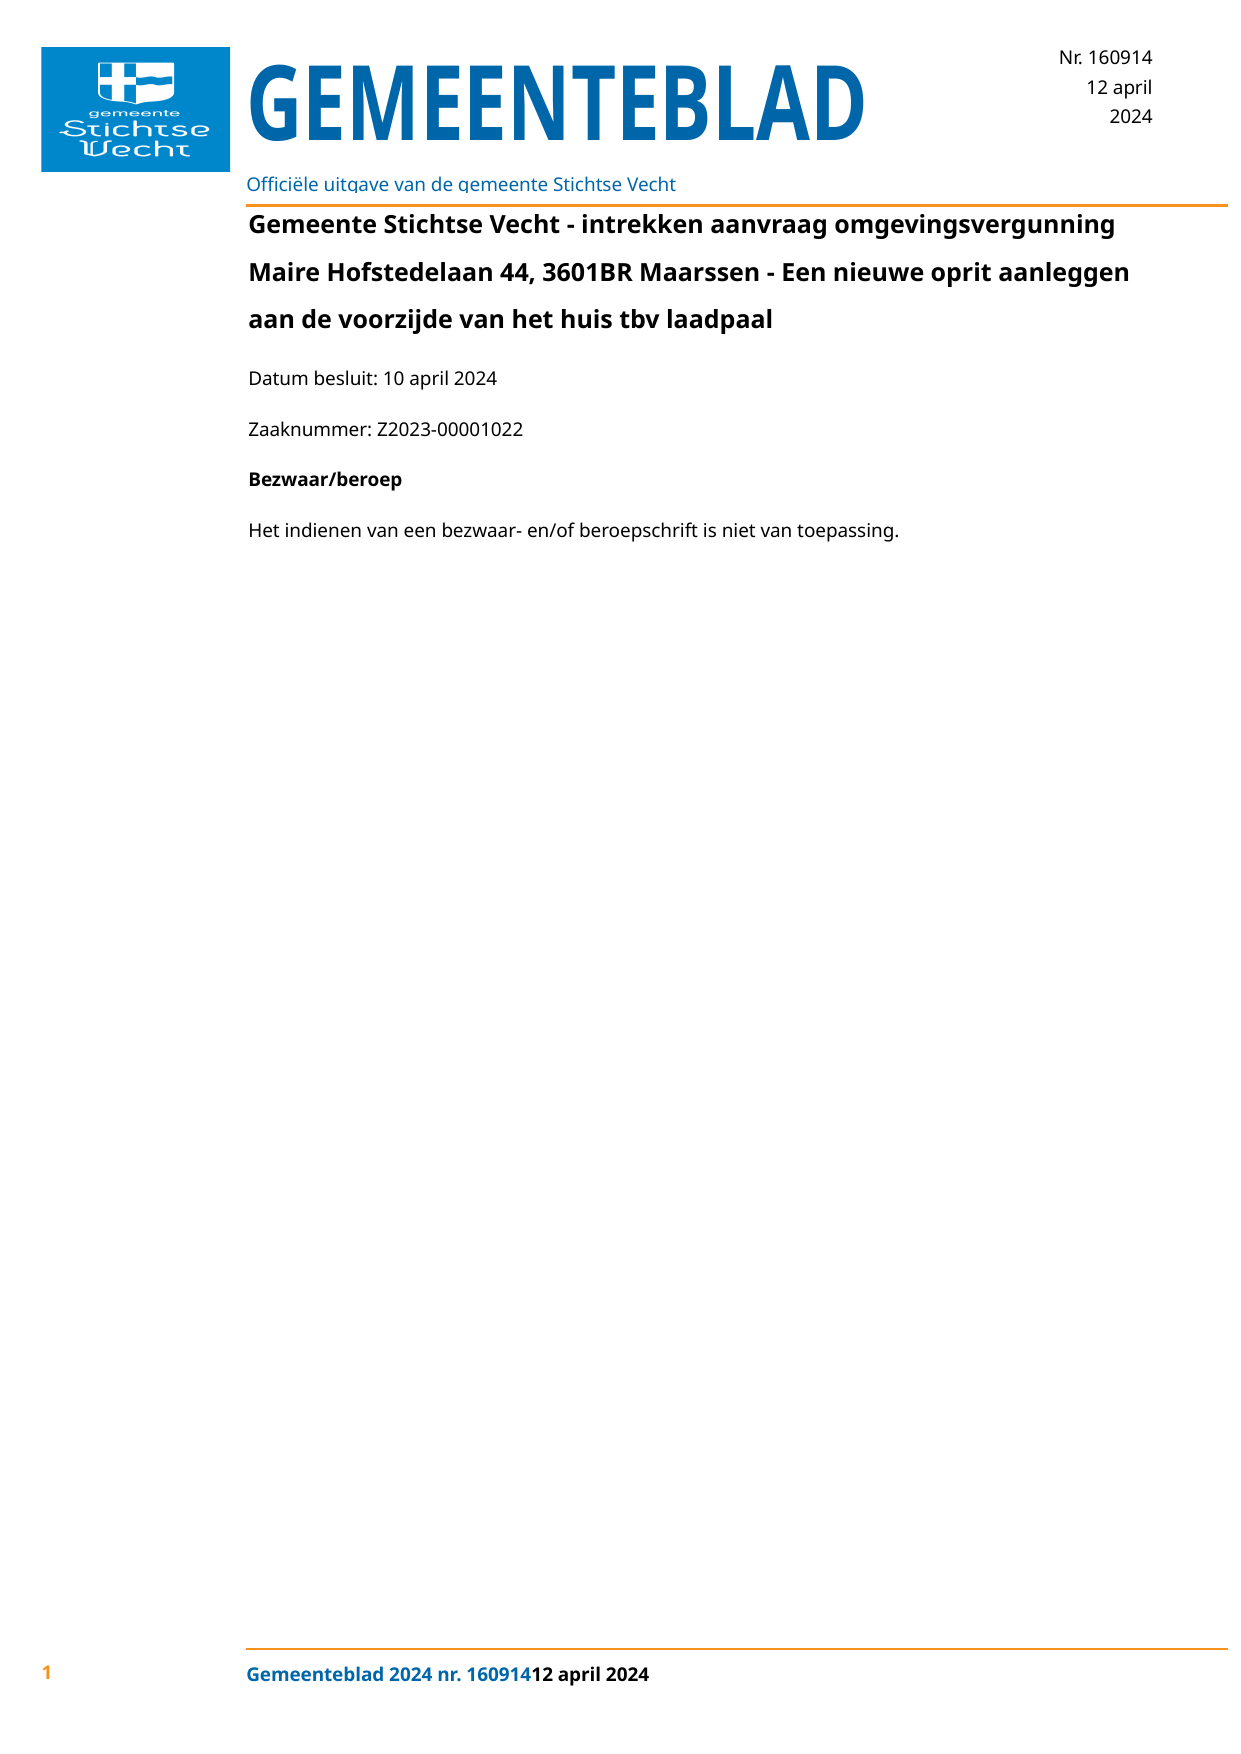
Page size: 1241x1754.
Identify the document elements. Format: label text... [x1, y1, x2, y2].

text Het indienen van een bezwaar- en/of beroepschrift is niet van toepassing. [248, 517, 1152, 542]
picture [137, 63, 174, 103]
text Bezwaar/beroep [248, 466, 1152, 492]
text Gemeente Stichtse Vecht - intrekken aanvraag omgevingsvergunning Maire Hofstedelaan 44, 3601BR Maarssen - Een nieuwe oprit aanleggen aan de voorzijde van het huis tbv laadpaal [248, 207, 1152, 336]
text Zaaknummer: Z2023-00001022 [248, 416, 1152, 442]
picture [99, 63, 135, 101]
text Datum besluit: 10 april 2024 [248, 366, 1152, 391]
